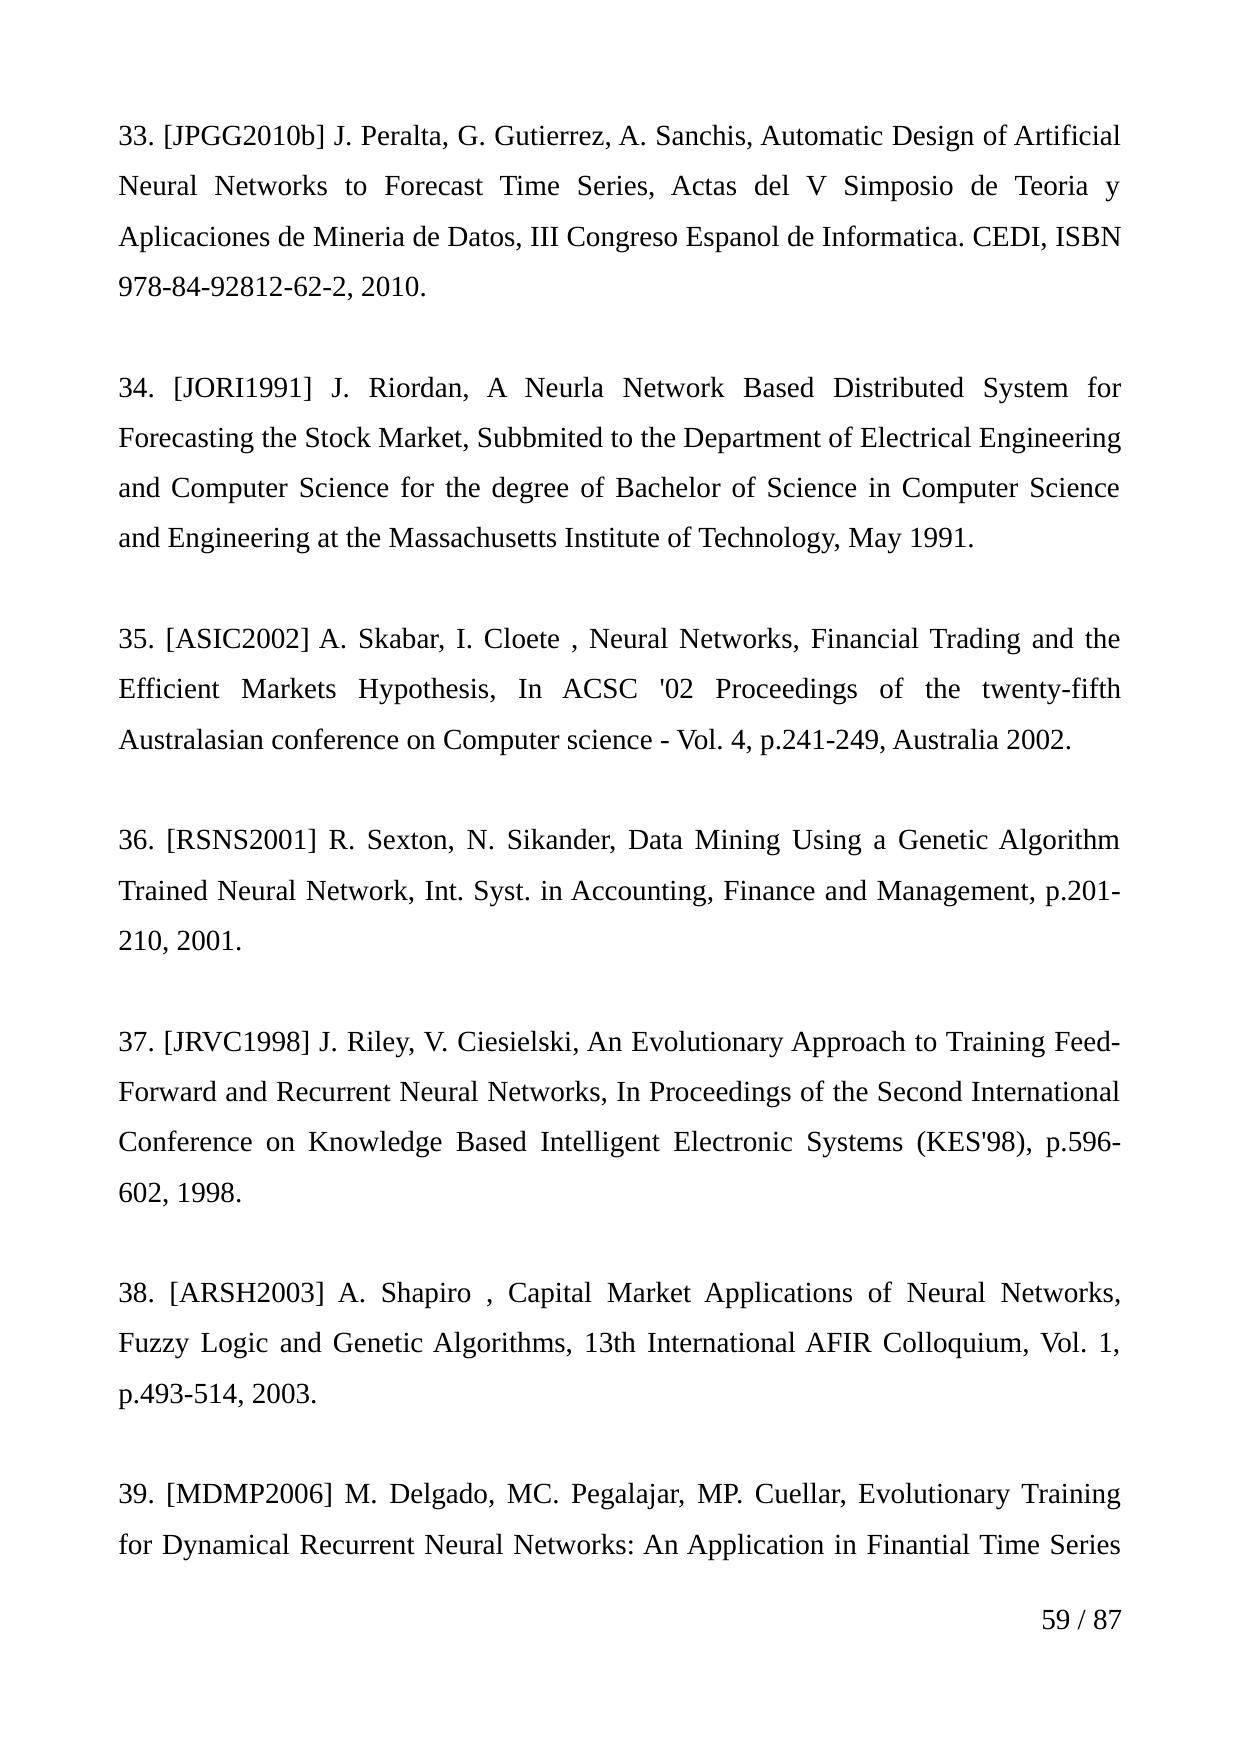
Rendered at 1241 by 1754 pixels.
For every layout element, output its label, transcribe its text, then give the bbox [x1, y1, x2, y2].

text 36. [RSNS2001] R. Sexton, N. Sikander, Data Mining Using a Genetic Algorithm Trained Neural Network, Int. Syst. in Accounting, Finance and Management, p.201-210, 2001. [118, 822, 1122, 957]
text 37. [JRVC1998] J. Riley, V. Ciesielski, An Evolutionary Approach to Training Feed-Forward and Recurrent Neural Networks, In Proceedings of the Second International Conference on Knowledge Based Intelligent Electronic Systems (KES'98), p.596-602, 1998. [118, 1024, 1122, 1208]
text 38. [ARSH2003] A. Shapiro , Capital Market Applications of Neural Networks, Fuzzy Logic and Genetic Algorithms, 13th International AFIR Colloquium, Vol. 1, p.493-514, 2003. [118, 1275, 1122, 1409]
text 33. [JPGG2010b] J. Peralta, G. Gutierrez, A. Sanchis, Automatic Design of Artificial Neural Networks to Forecast Time Series, Actas del V Simposio de Teoria y Aplicaciones de Mineria de Datos, III Congreso Espanol de Informatica. CEDI, ISBN 978-84-92812-62-2, 2010. [118, 118, 1122, 303]
text 34. [JORI1991] J. Riordan, A Neurla Network Based Distributed System for Forecasting the Stock Market, Subbmited to the Department of Electrical Engineering and Computer Science for the degree of Bachelor of Science in Computer Science and Engineering at the Massachusetts Institute of Technology, May 1991. [118, 370, 1122, 554]
text 35. [ASIC2002] A. Skabar, I. Cloete , Neural Networks, Financial Trading and the Efficient Markets Hypothesis, In ACSC '02 Proceedings of the twenty-fifth Australasian conference on Computer science - Vol. 4, p.241-249, Australia 2002. [118, 621, 1122, 755]
text 39. [MDMP2006] M. Delgado, MC. Pegalajar, MP. Cuellar, Evolutionary Training for Dynamical Recurrent Neural Networks: An Application in Finantial Time Series [118, 1477, 1122, 1560]
